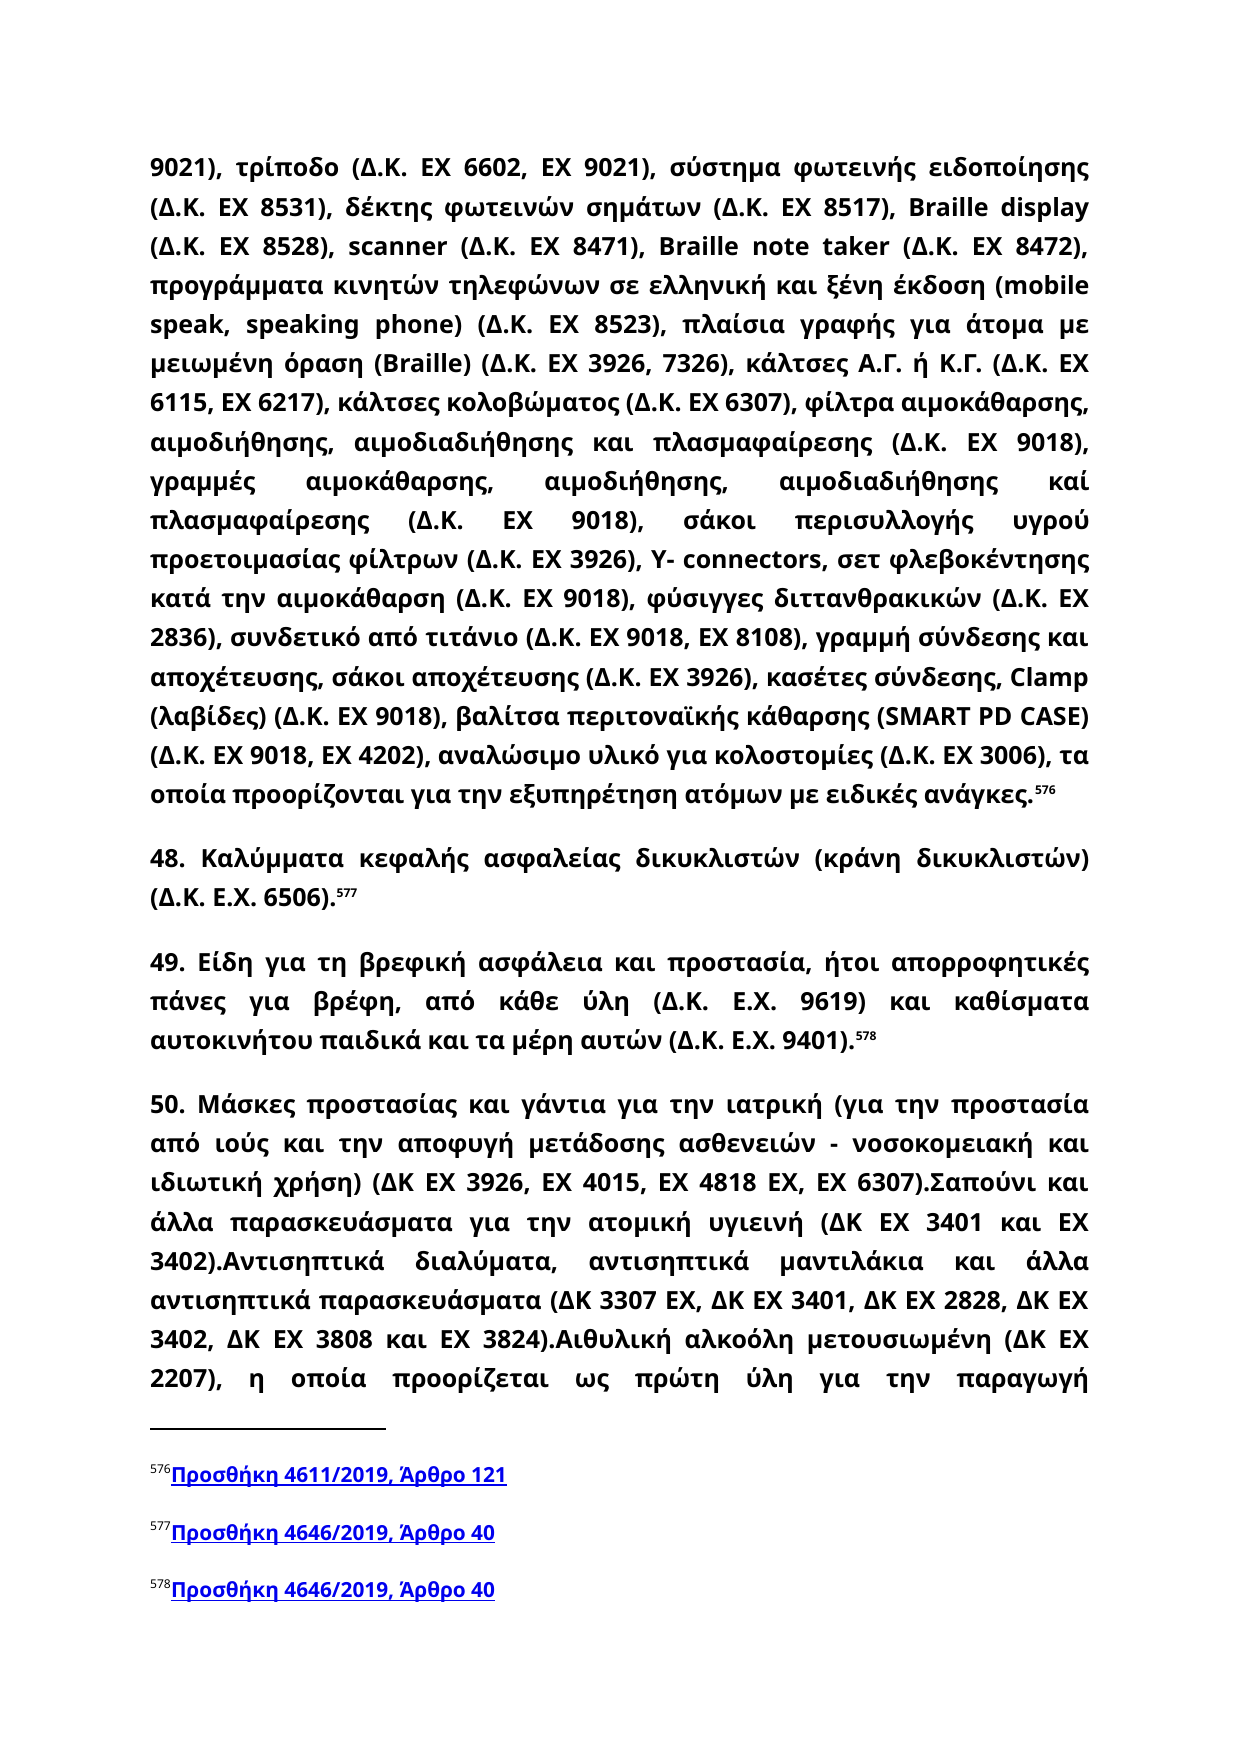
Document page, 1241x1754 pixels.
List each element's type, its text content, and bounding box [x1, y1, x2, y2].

text Προσθήκη 4611/2019, Άρθρο 121 [150, 1460, 1090, 1489]
text 48. Καλύμματα κεφαλής ασφαλείας δικυκλιστών (κράνη δικυκλιστών) (Δ.Κ. Ε.Χ. 6506). [150, 841, 1090, 914]
text Προσθήκη 4646/2019, Άρθρο 40 [150, 1576, 1090, 1604]
text 49. Είδη για τη βρεφική ασφάλεια και προστασία, ήτοι απορροφητικές πάνες για βρέφη, από κάθε ύλη (Δ.Κ. Ε.Χ. 9619) και καθίσματα αυτοκινήτου παιδικά και τα μέρη αυτών (Δ.Κ. Ε.Χ. 9401). [150, 944, 1090, 1057]
text 50. Μάσκες προστασίας και γάντια για την ιατρική (για την προστασία από ιούς και την αποφυγή μετάδοσης ασθενειών - νοσοκομειακή και ιδιωτική χρήση) (ΔΚ ΕΧ 3926, ΕΧ 4015, ΕΧ 4818 ΕΧ, ΕΧ 6307).Σαπούνι και άλλα παρασκευάσματα για την ατομική υγιεινή (ΔΚ ΕΧ 3401 και ΕΧ 3402).Αντισηπτικά διαλύματα, αντισηπτικά μαντιλάκια και άλλα αντισηπτικά παρασκευάσματα (ΔΚ 3307 ΕΧ, ΔΚ ΕΧ 3401, ΔΚ ΕΧ 2828, ΔΚ ΕΧ 3402, ΔΚ ΕΧ 3808 και ΕΧ 3824).Αιθυλική αλκοόλη μετουσιωμένη (ΔΚ ΕΧ 2207), η οποία προορίζεται ως πρώτη ύλη για την παραγωγή [150, 1087, 1090, 1395]
text Προσθήκη 4646/2019, Άρθρο 40 [150, 1518, 1090, 1546]
text 9021), τρίποδο (Δ.Κ. ΕΧ 6602, ΕΧ 9021), σύστημα φωτεινής ειδοποίησης (Δ.Κ. ΕΧ 8531), δέκτης φωτεινών σημάτων (Δ.Κ. ΕΧ 8517), Braille display (Δ.Κ. ΕΧ 8528), scanner (Δ.Κ. ΕΧ 8471), Braille note taker (Δ.Κ. EX 8472), προγράμματα κινητών τηλεφώνων σε ελληνική και ξένη έκδοση (mobile speak, speaking phone) (Δ.Κ. EX 8523), πλαίσια γραφής για άτομα με μειωμένη όραση (Braille) (Δ.Κ. ΕΧ 3926, 7326), κάλτσες Α.Γ. ή Κ.Γ. (Δ.Κ. ΕΧ 6115, ΕΧ 6217), κάλτσες κολοβώματος (Δ.Κ. ΕΧ 6307), φίλτρα αιμοκάθαρσης, αιμοδιήθησης, αιμοδιαδιήθησης και πλασμαφαίρεσης (Δ.Κ. ΕΧ 9018), γραμμές αιμοκάθαρσης, αιμοδιήθησης, αιμοδιαδιήθησης καί πλασμαφαίρεσης (Δ.Κ. ΕΧ 9018), σάκοι περισυλλογής υγρού προετοιμασίας φίλτρων (Δ.Κ. ΕΧ 3926), Υ- connectors, σετ φλεβοκέντησης κατά την αιμοκάθαρση (Δ.Κ. ΕΧ 9018), φύσιγγες διττανθρακικών (Δ.Κ. ΕΧ 2836), συνδετικό από τιτάνιο (Δ.Κ. ΕΧ 9018, ΕΧ 8108), γραμμή σύνδεσης και αποχέτευσης, σάκοι αποχέτευσης (Δ.Κ. ΕΧ 3926), κασέτες σύνδεσης, Clamp (λαβίδες) (Δ.Κ. ΕΧ 9018), βαλίτσα περιτοναϊκής κάθαρσης (SMART PD CASE) (Δ.Κ. ΕΧ 9018, ΕΧ 4202), αναλώσιμο υλικό για κολοστομίες (Δ.Κ. ΕΧ 3006), τα οποία προορίζονται για την εξυπηρέτηση ατόμων με ειδικές ανάγκες. [150, 150, 1090, 811]
